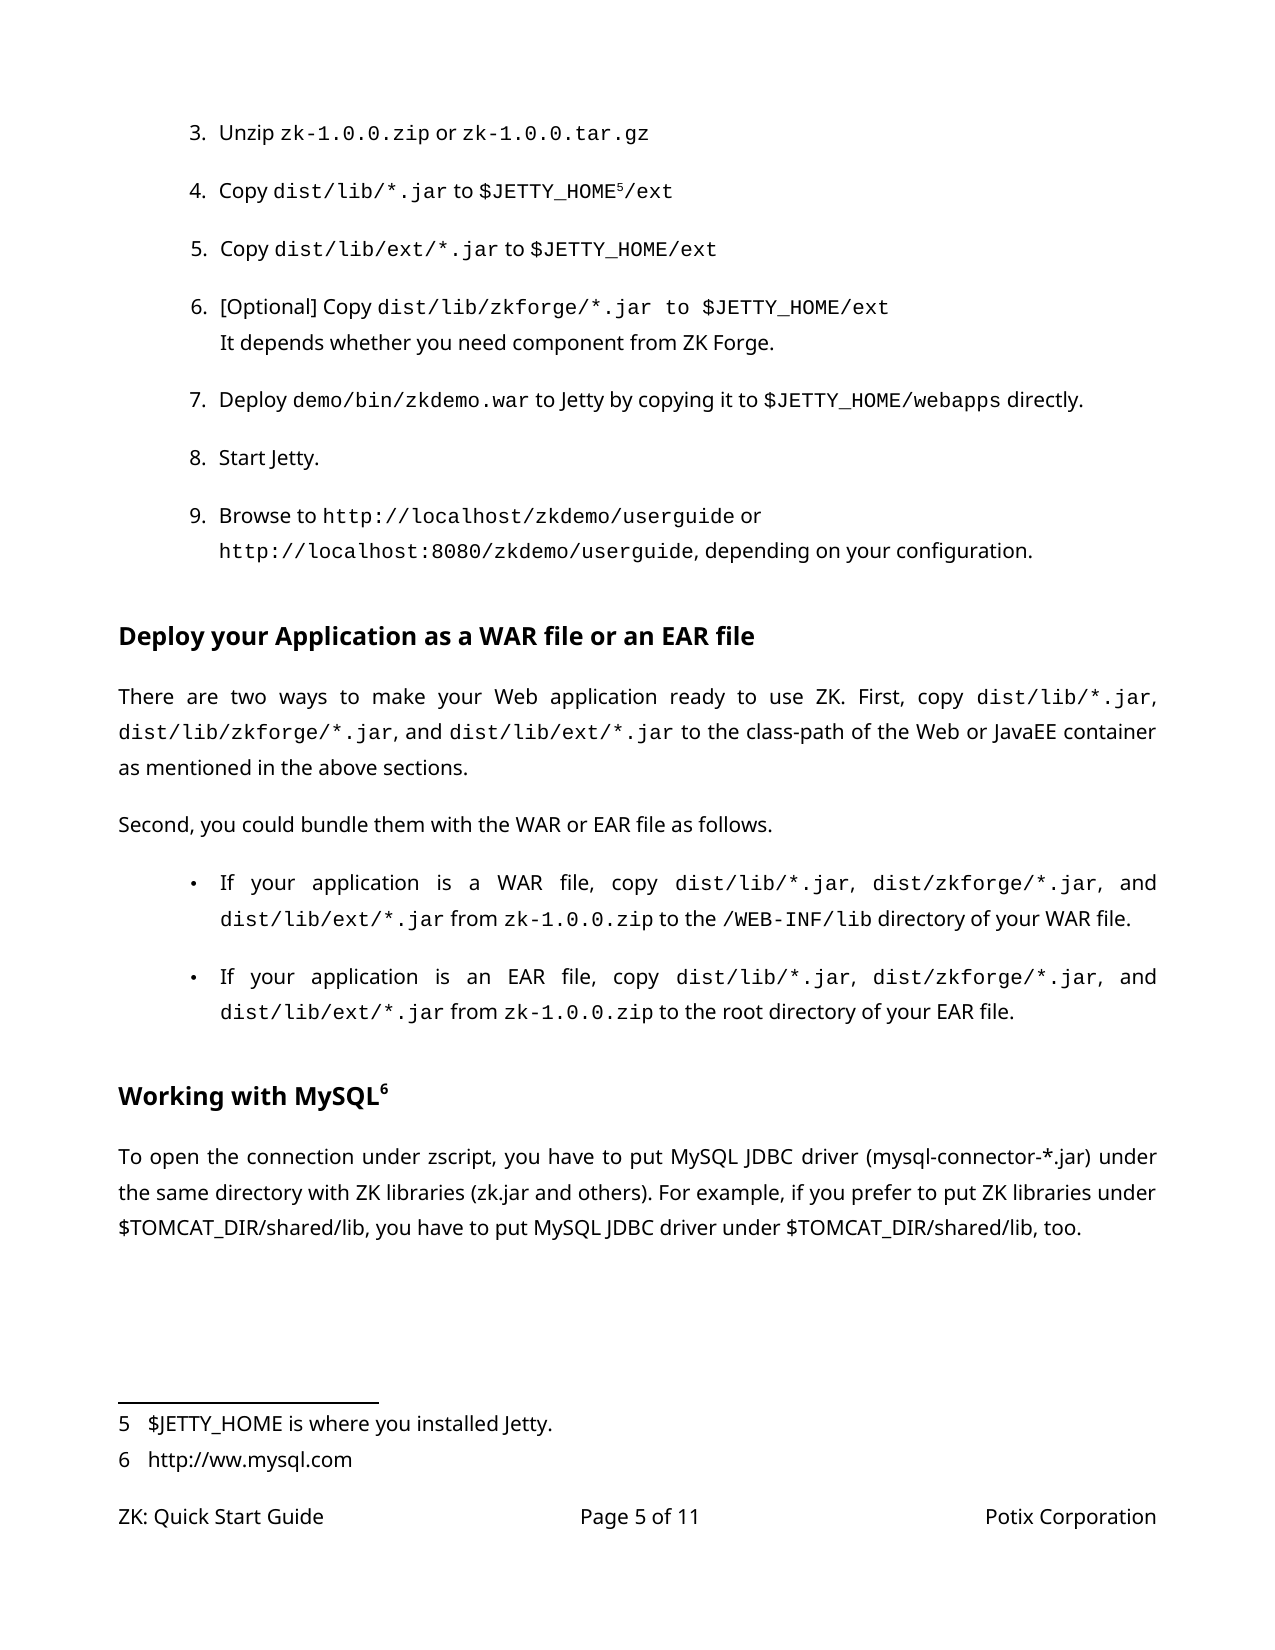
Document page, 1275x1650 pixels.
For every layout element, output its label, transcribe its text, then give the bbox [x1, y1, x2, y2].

list If your application is an EAR file, copy dist/lib/*.jar, dist/zkforge/*.jar, and dist/lib/ext/*.jar from zk-1.0.0.zip to the root directory of your EAR file. [190, 962, 1157, 1026]
list Unzip zk-1.0.0.zip or zk-1.0.0.tar.gz [189, 118, 1157, 147]
list Deploy demo/bin/zkdemo.war to Jetty by copying it to $JETTY_HOME/webapps directly. [189, 385, 1157, 414]
subtitle Working with MySQL [118, 1079, 1157, 1113]
list Copy dist/lib/*.jar to $JETTY_HOME/ext [189, 176, 1157, 205]
list [Optional] Copy dist/lib/zkforge/*.jar to $JETTY_HOME/ext It depends whether you need component from ZK Forge. [190, 292, 1157, 356]
text There are two ways to make your Web application ready to use ZK. First, copy dist/lib/*.jar, dist/lib/zkforge/*.jar, and dist/lib/ext/*.jar to the class-path of the Web or JavaEE container as mentioned in the above sections. [118, 682, 1157, 781]
list Browse to http://localhost/zkdemo/userguide or http://localhost:8080/zkdemo/userguide, depending on your configuration. [189, 501, 1157, 565]
text Second, you could bundle them with the WAR or EAR file as follows. [118, 811, 1157, 839]
list $JETTY_HOME is where you installed Jetty. [118, 1409, 1157, 1438]
text To open the connection under zscript, you have to put MySQL JDBC driver (mysql-connector-*.jar) under the same directory with ZK libraries (zk.jar and others). For example, if you prefer to put ZK libraries under $TOMCAT_DIR/shared/lib, you have to put MySQL JDBC driver under $TOMCAT_DIR/shared/lib, too. [118, 1142, 1157, 1241]
list Start Jetty. [189, 443, 1157, 472]
text http://ww.mysql.com [118, 1445, 1157, 1473]
list Copy dist/lib/ext/*.jar to $JETTY_HOME/ext [190, 234, 1157, 263]
subtitle Deploy your Application as a WAR file or an EAR file [118, 618, 1157, 652]
list If your application is a WAR file, copy dist/lib/*.jar, dist/zkforge/*.jar, and dist/lib/ext/*.jar from zk-1.0.0.zip to the /WEB-INF/lib directory of your WAR file. [190, 868, 1157, 932]
